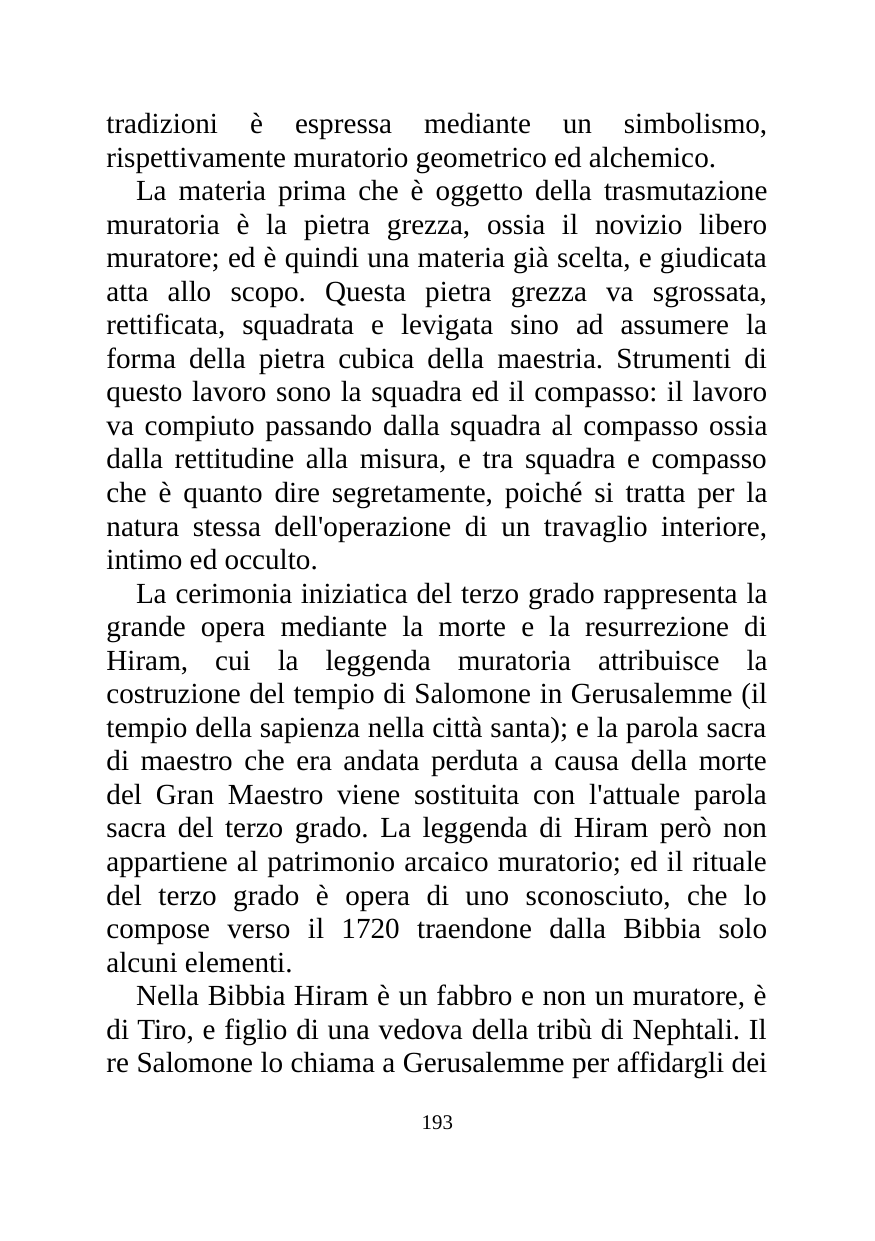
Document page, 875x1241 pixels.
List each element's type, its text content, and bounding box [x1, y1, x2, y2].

text La cerimonia iniziatica del terzo grado rappresenta la grande opera mediante la morte e la resurrezione di Hiram, cui la leggenda muratoria attribuisce la costruzione del tempio di Salomone in Gerusalemme (il tempio della sapienza nella città santa); e la parola sacra di maestro che era andata perduta a causa della morte del Gran Maestro viene sostituita con l'attuale parola sacra del terzo grado. La leggenda di Hiram però non appartiene al patrimonio arcaico muratorio; ed il rituale del terzo grado è opera di uno sconosciuto, che lo compose verso il 1720 traendone dalla Bibbia solo alcuni elementi. [106, 576, 768, 978]
text tradizioni è espressa mediante un simbolismo, rispettivamente muratorio geometrico ed alchemico. [106, 106, 768, 173]
text La materia prima che è oggetto della trasmutazione muratoria è la pietra grezza, ossia il novizio libero muratore; ed è quindi una materia già scelta, e giudicata atta allo scopo. Questa pietra grezza va sgrossata, rettificata, squadrata e levigata sino ad assumere la forma della pietra cubica della maestria. Strumenti di questo lavoro sono la squadra ed il compasso: il lavoro va compiuto passando dalla squadra al compasso ossia dalla rettitudine alla misura, e tra squadra e compasso che è quanto dire segretamente, poiché si tratta per la natura stessa dell'operazione di un travaglio interiore, intimo ed occulto. [106, 173, 768, 576]
text Nella Bibbia Hiram è un fabbro e non un muratore, è di Tiro, e figlio di una vedova della tribù di Nephtali. Il re Salomone lo chiama a Gerusalemme per affidargli dei [106, 978, 768, 1079]
